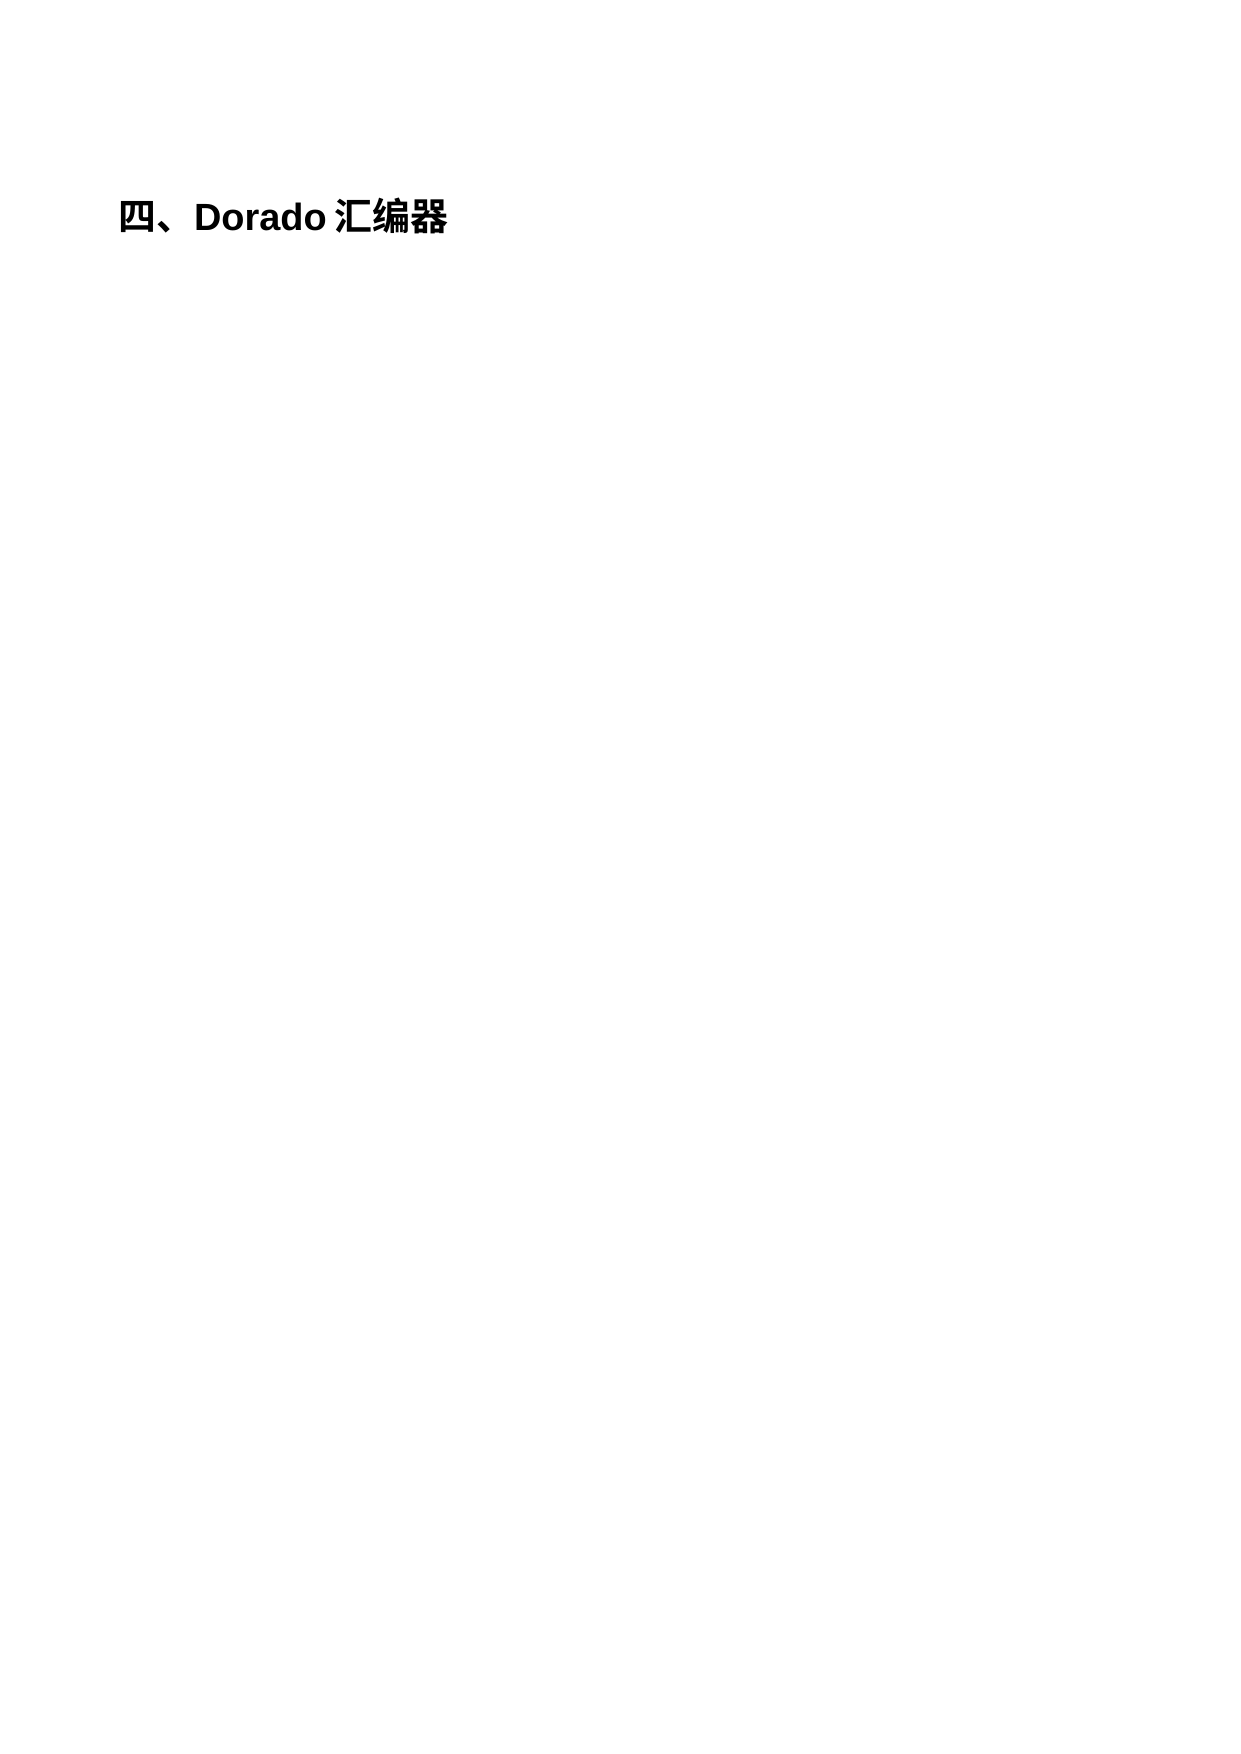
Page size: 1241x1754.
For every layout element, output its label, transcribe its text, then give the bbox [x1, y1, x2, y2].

subtitle 四、Dorado汇编器 [118, 186, 1122, 241]
